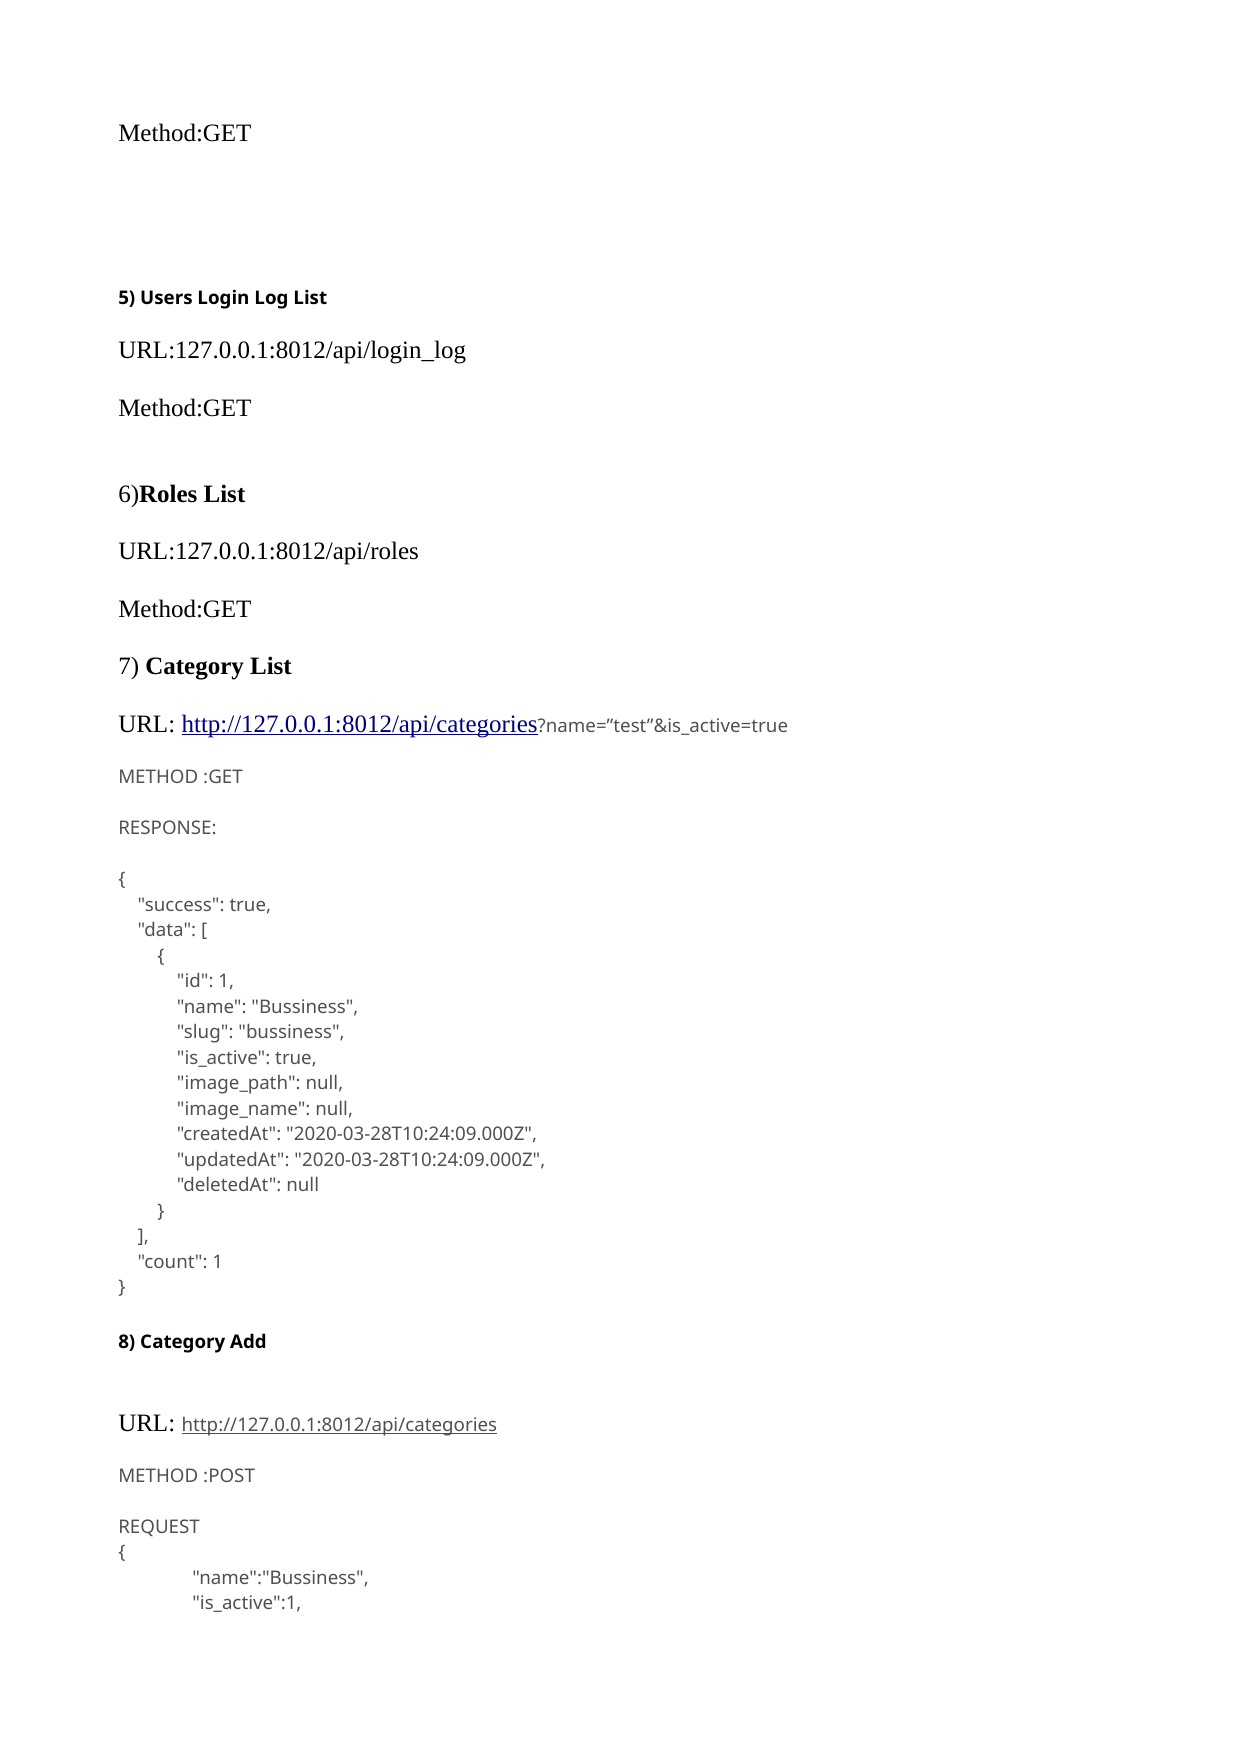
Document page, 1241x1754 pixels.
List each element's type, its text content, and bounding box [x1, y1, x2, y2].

text "success": true, [118, 891, 1122, 916]
text URL:127.0.0.1:8012/api/roles [118, 536, 1122, 565]
text RESPONSE: [118, 814, 1122, 840]
text 7) Category List [118, 651, 1122, 680]
text } [118, 1274, 1122, 1299]
text "data": [ [118, 916, 1122, 942]
text { [118, 1538, 1122, 1564]
text { [118, 865, 1122, 891]
text Method:GET [118, 118, 1122, 147]
text "image_name": null, [118, 1095, 1122, 1121]
text "updatedAt": "2020-03-28T10:24:09.000Z", [118, 1146, 1122, 1172]
text 6)Roles List [118, 479, 1122, 508]
text 8) Category Add [118, 1328, 1122, 1353]
text "deletedAt": null [118, 1172, 1122, 1197]
text { [118, 942, 1122, 967]
text "count": 1 [118, 1248, 1122, 1274]
text REQUEST [118, 1513, 1122, 1538]
text Method:GET [118, 594, 1122, 623]
text "is_active":1, [118, 1589, 1122, 1615]
text "is_active": true, [118, 1044, 1122, 1069]
text URL: http://127.0.0.1:8012/api/categories?name=”test”&is_active=true [118, 709, 1122, 738]
text "id": 1, [118, 967, 1122, 993]
text Method:GET [118, 393, 1122, 421]
text "createdAt": "2020-03-28T10:24:09.000Z", [118, 1121, 1122, 1146]
text 5) Users Login Log List [118, 284, 1122, 310]
text } [118, 1197, 1122, 1223]
text URL: http://127.0.0.1:8012/api/categories [118, 1408, 1122, 1436]
text METHOD :GET [118, 763, 1122, 789]
text "name": "Bussiness", [118, 993, 1122, 1018]
text URL:127.0.0.1:8012/api/login_log [118, 335, 1122, 364]
text "slug": "bussiness", [118, 1018, 1122, 1044]
text METHOD :POST [118, 1462, 1122, 1487]
text ], [118, 1223, 1122, 1248]
text "image_path": null, [118, 1069, 1122, 1095]
text "name":"Bussiness", [118, 1564, 1122, 1589]
